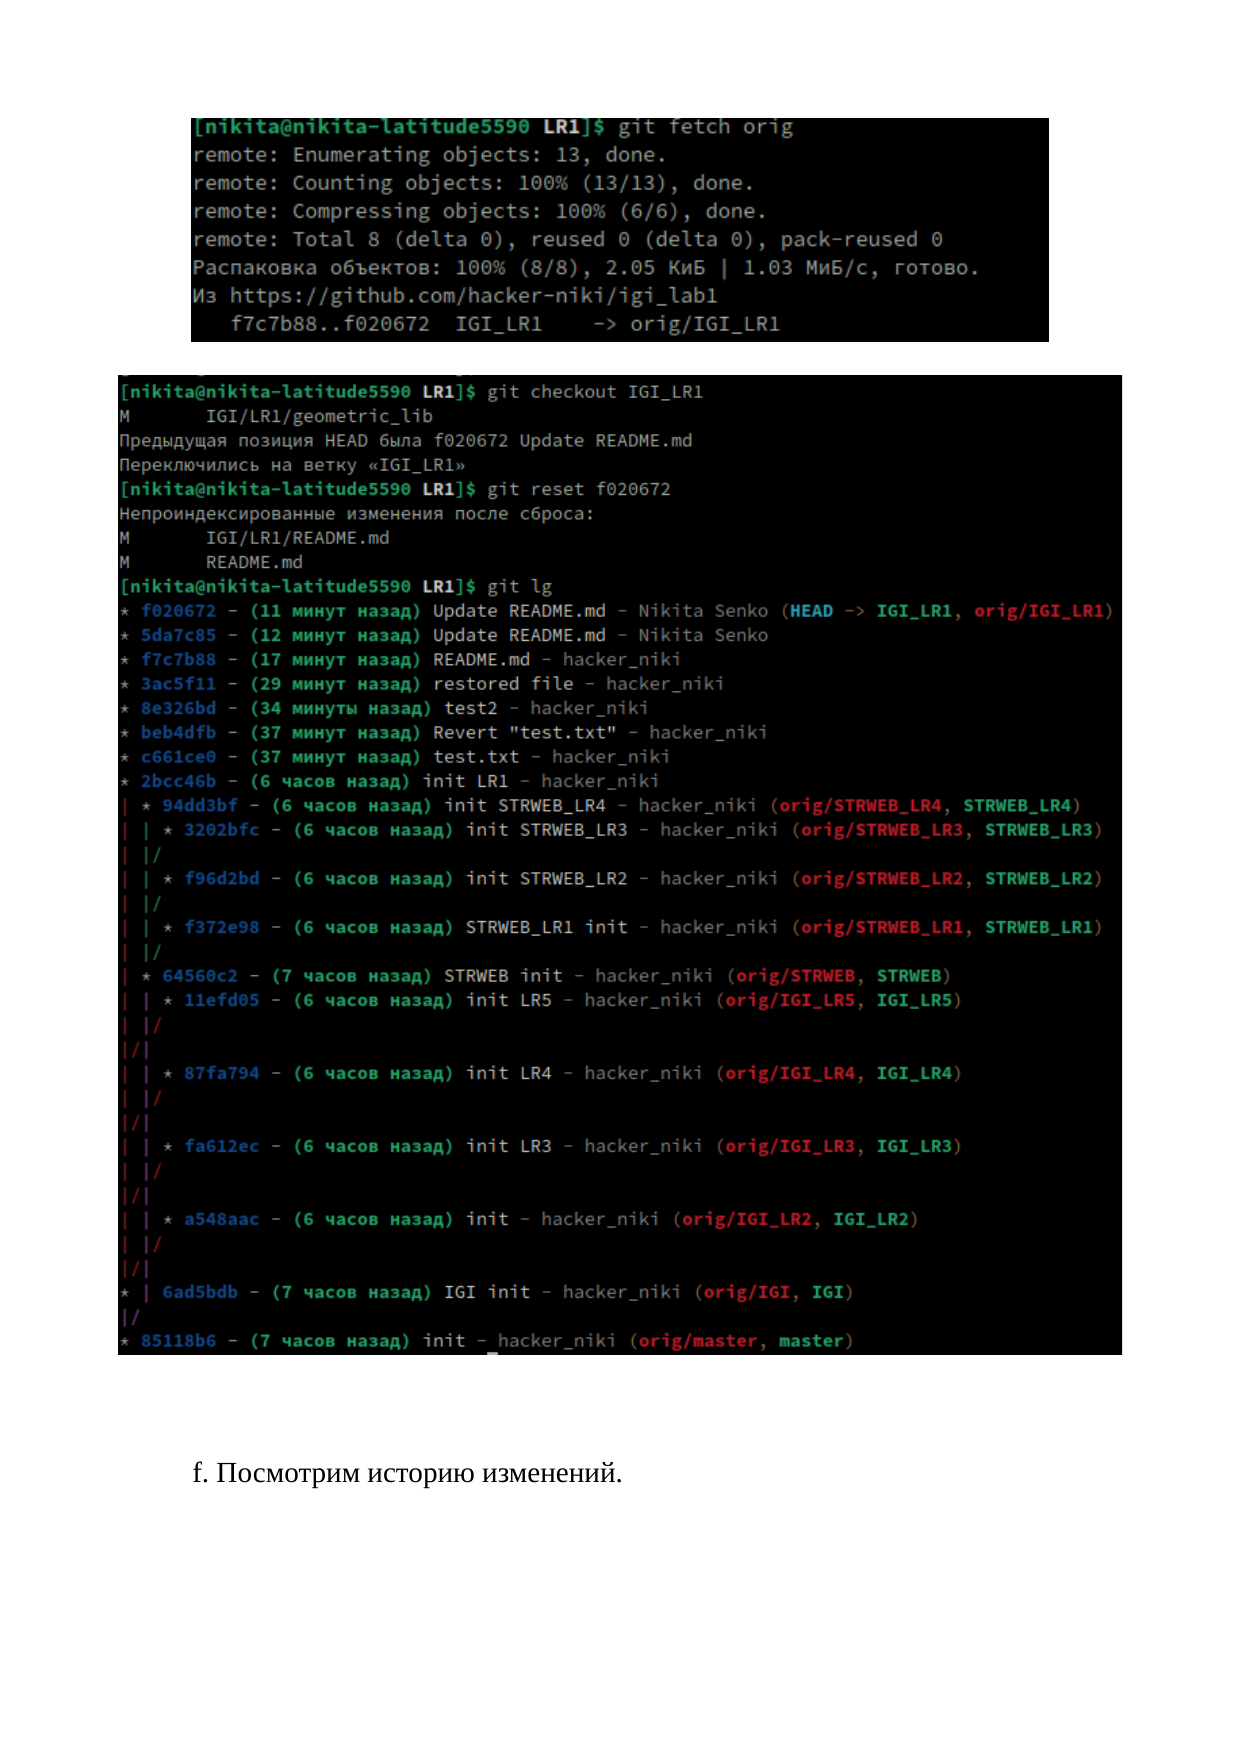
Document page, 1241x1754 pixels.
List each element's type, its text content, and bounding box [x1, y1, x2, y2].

picture [191, 118, 1049, 342]
text f. Посмотрим историю изменений. [118, 1455, 1122, 1489]
picture [118, 375, 1123, 1355]
